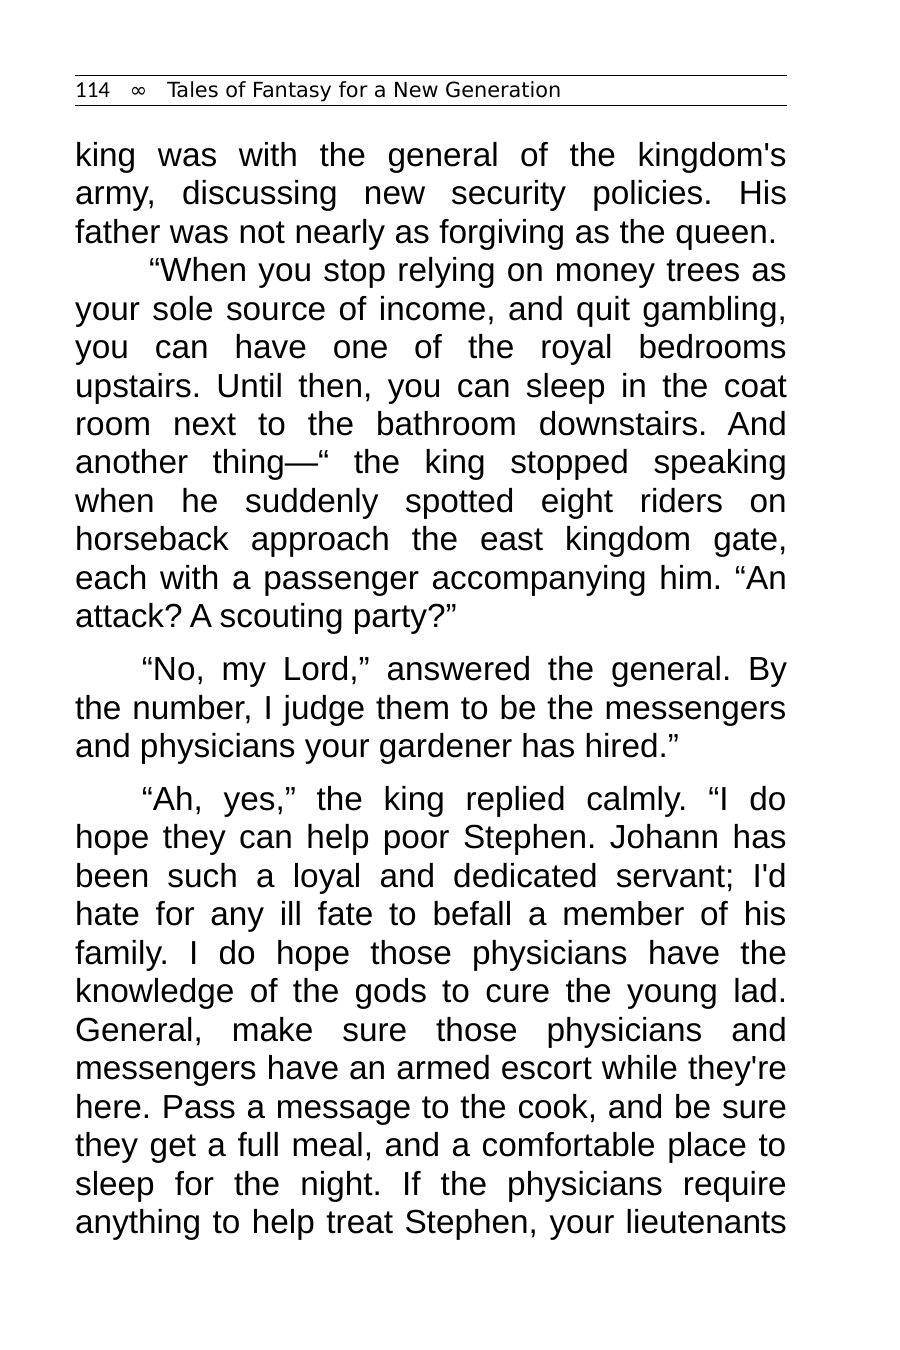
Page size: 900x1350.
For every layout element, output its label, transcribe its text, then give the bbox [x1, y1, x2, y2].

text “No, my Lord,” answered the general. By the number, I judge them to be the messengers and physicians your gardener has hired.” [75, 649, 787, 764]
text “Ah, yes,” the king replied calmly. “I do hope they can help poor Stephen. Johann has been such a loyal and dedicated servant; I'd hate for any ill fate to befall a member of his family. I do hope those physicians have the knowledge of the gods to cure the young lad. General, make sure those physicians and messengers have an armed escort while they're here. Pass a message to the cook, and be sure they get a full meal, and a comfortable place to sleep for the night. If the physicians require anything to help treat Stephen, your lieutenants [75, 779, 787, 1240]
text king was with the general of the kingdom's army, discussing new security policies. His father was not nearly as forgiving as the queen. “When you stop relying on money trees as your sole source of income, and quit gambling, you can have one of the royal bedrooms upstairs. Until then, you can sleep in the coat room next to the bathroom downstairs. And another thing—“ the king stopped speaking when he suddenly spotted eight riders on horseback approach the east kingdom gate, each with a passenger accompanying him. “An attack? A scouting party?” [75, 135, 787, 635]
